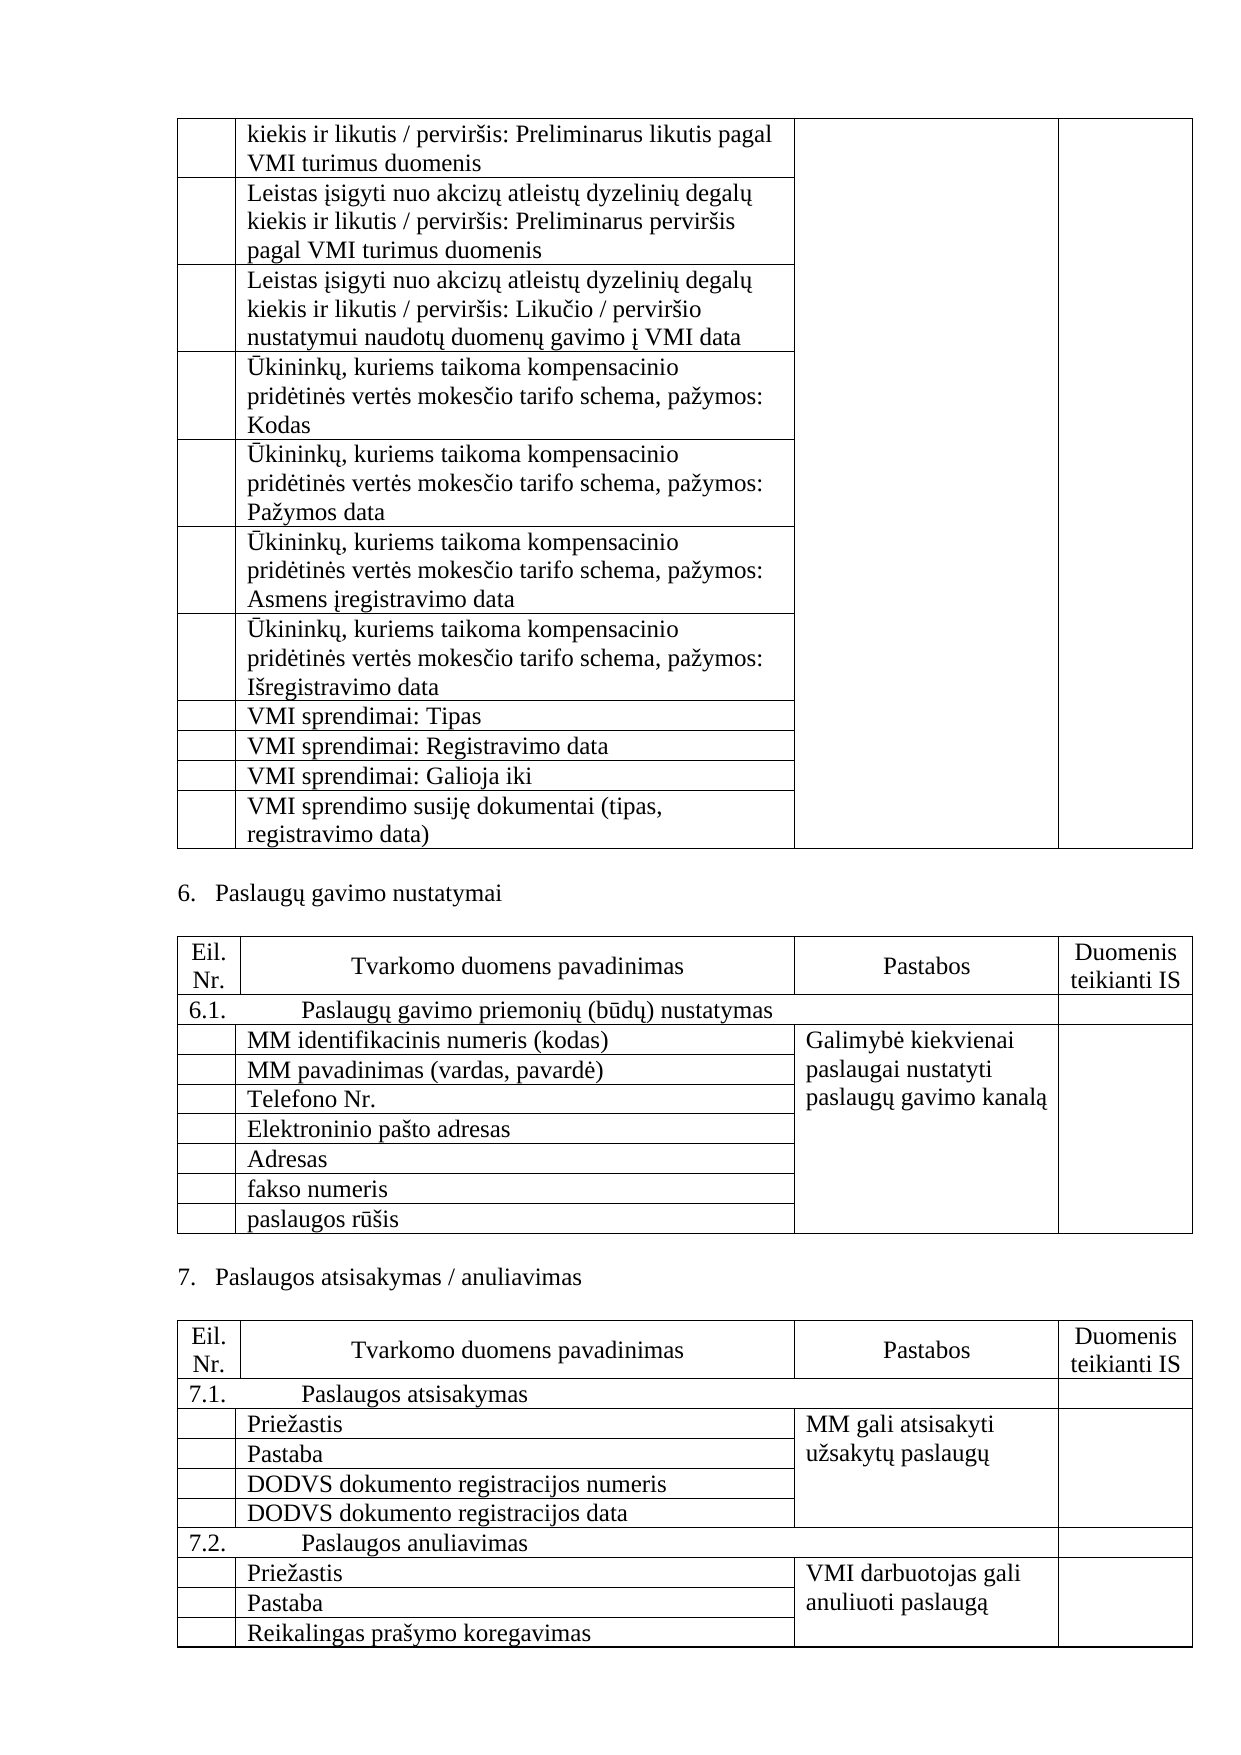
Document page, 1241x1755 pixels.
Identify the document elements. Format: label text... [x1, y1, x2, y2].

table_cell [178, 1439, 235, 1468]
table_cell MM identifikacinis numeris (kodas) [236, 1025, 794, 1054]
table_cell [178, 1025, 235, 1054]
table_cell MM pavadinimas (vardas, pavardė) [236, 1055, 794, 1083]
table_cell 7.1. Paslaugos atsisakymas [178, 1379, 1058, 1408]
table_cell [178, 1469, 235, 1497]
table_cell [1059, 119, 1192, 848]
table_cell paslaugos rūšis [236, 1204, 794, 1232]
table_cell Ūkininkų, kuriems taikoma kompensacinio pridėtinės vertės mokesčio tarifo schema, pažymos: Asmens įregistravimo data [236, 527, 794, 613]
table_cell [178, 1174, 235, 1203]
table_cell [178, 1409, 235, 1438]
table_cell [178, 352, 235, 438]
table_cell [1059, 1025, 1192, 1232]
table_header Tvarkomo duomens pavadinimas [241, 1321, 794, 1378]
table_cell [178, 614, 235, 700]
table_cell [795, 119, 1058, 848]
table_cell [178, 761, 235, 790]
table_cell [178, 265, 235, 351]
table_cell Pastaba [236, 1588, 794, 1617]
table_cell [178, 731, 235, 760]
table_cell 7.2. Paslaugos anuliavimas [178, 1528, 1058, 1557]
table_cell Ūkininkų, kuriems taikoma kompensacinio pridėtinės vertės mokesčio tarifo schema, pažymos: Išregistravimo data [236, 614, 794, 700]
table_header Duomenis teikianti IS [1059, 1321, 1192, 1378]
table_cell [1059, 1558, 1192, 1646]
table_cell Ūkininkų, kuriems taikoma kompensacinio pridėtinės vertės mokesčio tarifo schema, pažymos: Kodas [236, 352, 794, 438]
table_cell VMI sprendimo susiję dokumentai (tipas, registravimo data) [236, 791, 794, 848]
table_cell [178, 440, 235, 526]
table_cell Ūkininkų, kuriems taikoma kompensacinio pridėtinės vertės mokesčio tarifo schema, pažymos: Pažymos data [236, 440, 794, 526]
table_cell Priežastis [236, 1558, 794, 1587]
table_cell Leistas įsigyti nuo akcizų atleistų dyzelinių degalų kiekis ir likutis / perviršis: Likučio / perviršio nustatymui naudotų duomenų gavimo į VMI data [236, 265, 794, 351]
table_cell [178, 527, 235, 613]
text 6. Paslaugų gavimo nustatymai [177, 878, 1181, 907]
table_cell [1059, 1379, 1192, 1408]
table_header Pastabos [795, 937, 1058, 994]
table_cell Galimybė kiekvienai paslaugai nustatyti paslaugų gavimo kanalą [795, 1025, 1058, 1232]
table_cell fakso numeris [236, 1174, 794, 1203]
table_cell kiekis ir likutis / perviršis: Preliminarus likutis pagal VMI turimus duomenis [236, 119, 794, 177]
table_cell [178, 1085, 235, 1113]
table_cell [178, 119, 235, 177]
table_cell [178, 1055, 235, 1083]
table_cell [178, 1204, 235, 1232]
table_cell [178, 1144, 235, 1173]
text 7. Paslaugos atsisakymas / anuliavimas [177, 1262, 1181, 1291]
table_cell [1059, 1409, 1192, 1527]
table_cell [178, 1558, 235, 1587]
table_cell MM gali atsisakyti užsakytų paslaugų [795, 1409, 1058, 1527]
table_header Eil. Nr. [178, 1321, 240, 1378]
table_cell Pastaba [236, 1439, 794, 1468]
table_cell VMI sprendimai: Galioja iki [236, 761, 794, 790]
table_cell Leistas įsigyti nuo akcizų atleistų dyzelinių degalų kiekis ir likutis / perviršis: Preliminarus perviršis pagal VMI turimus duomenis [236, 178, 794, 264]
table_cell Priežastis [236, 1409, 794, 1438]
table_header Pastabos [795, 1321, 1058, 1378]
table_cell [178, 1618, 235, 1646]
table_header Eil. Nr. [178, 937, 240, 994]
table_header Duomenis teikianti IS [1059, 937, 1192, 994]
table_cell Adresas [236, 1144, 794, 1173]
table_cell Reikalingas prašymo koregavimas [236, 1618, 794, 1646]
table_cell [178, 791, 235, 848]
table_cell [178, 1114, 235, 1143]
table_cell VMI sprendimai: Registravimo data [236, 731, 794, 760]
table_cell Telefono Nr. [236, 1085, 794, 1113]
table_cell [178, 1499, 235, 1527]
table_cell VMI darbuotojas gali anuliuoti paslaugą [795, 1558, 1058, 1646]
table_cell [1059, 995, 1192, 1024]
table_cell DODVS dokumento registracijos data [236, 1499, 794, 1527]
table_cell Elektroninio pašto adresas [236, 1114, 794, 1143]
table_header Tvarkomo duomens pavadinimas [241, 937, 794, 994]
table_cell [178, 178, 235, 264]
table_cell [1059, 1528, 1192, 1557]
table_cell VMI sprendimai: Tipas [236, 701, 794, 730]
table_cell [178, 701, 235, 730]
table_cell 6.1. Paslaugų gavimo priemonių (būdų) nustatymas [178, 995, 1058, 1024]
table_cell [178, 1588, 235, 1617]
table_cell DODVS dokumento registracijos numeris [236, 1469, 794, 1497]
